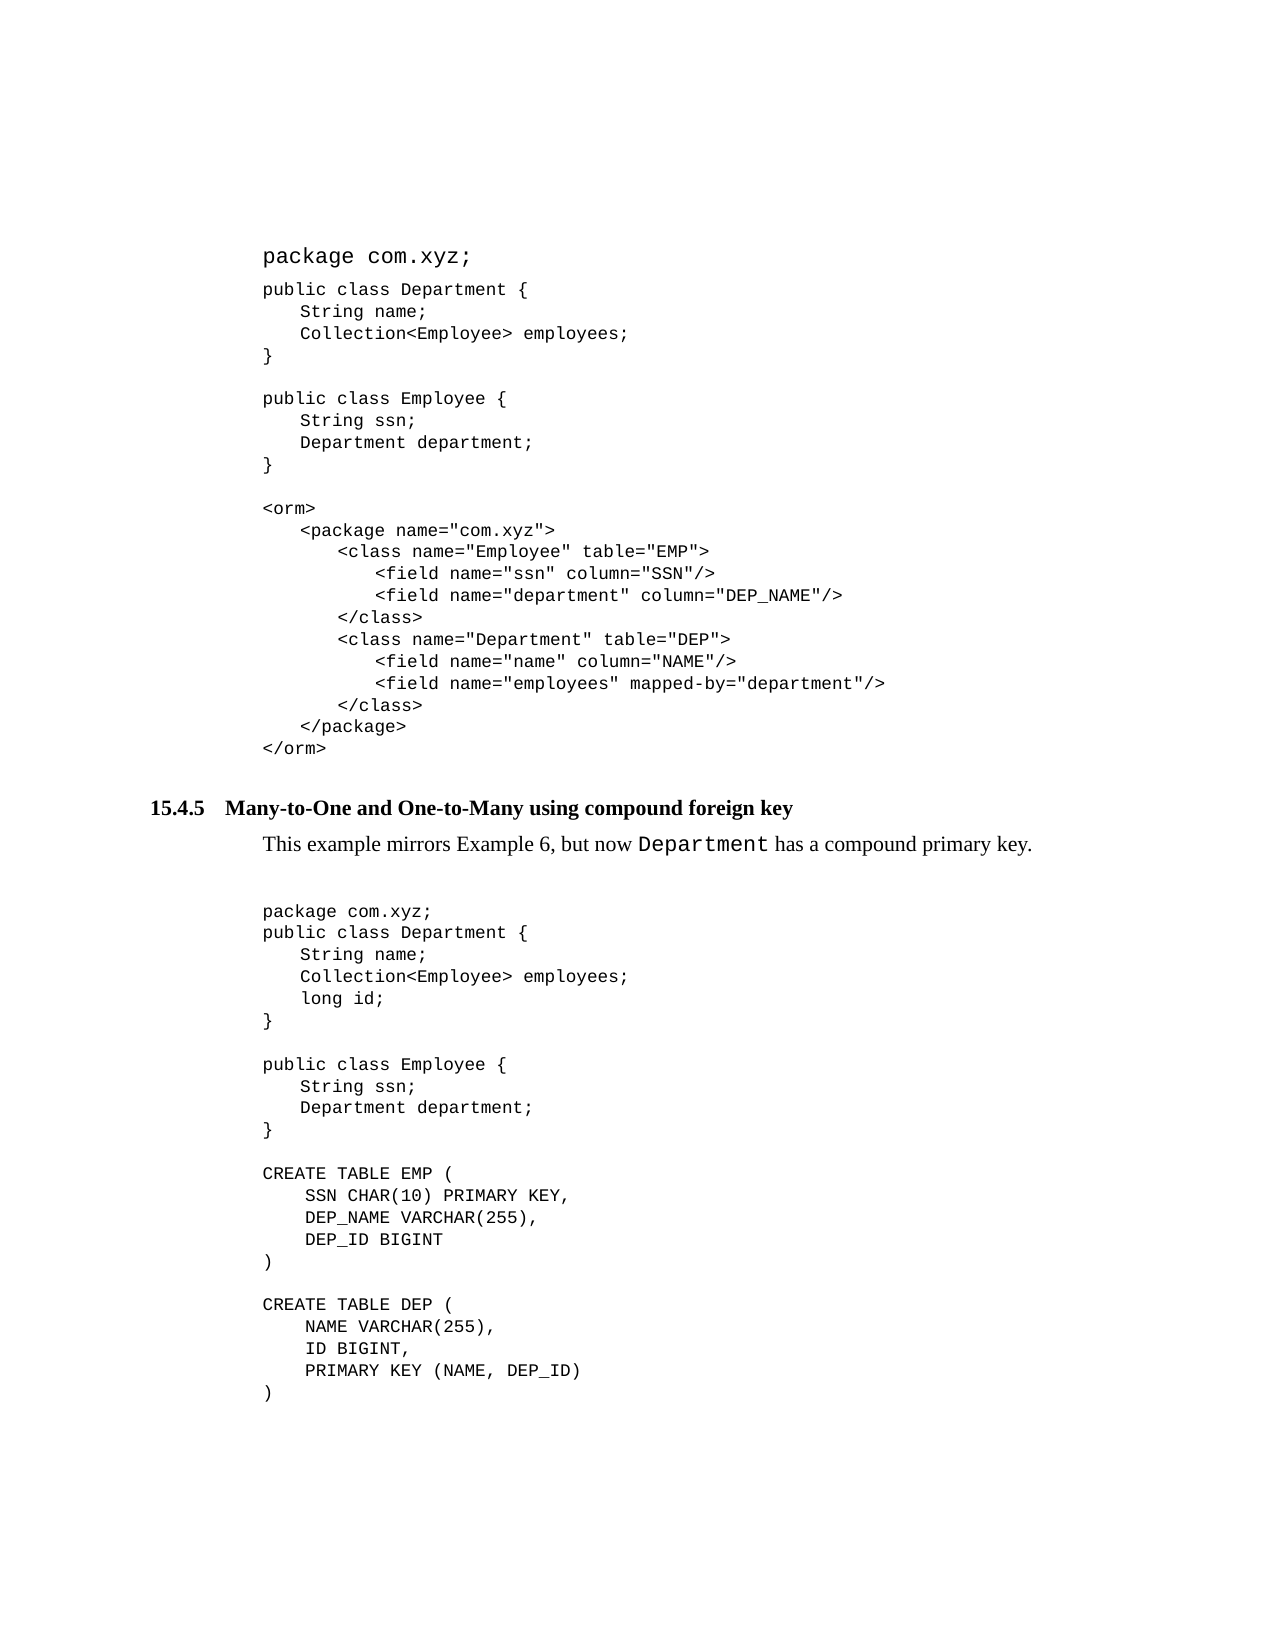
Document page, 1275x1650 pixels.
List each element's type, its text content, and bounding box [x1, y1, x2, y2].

text Collection<Employee> employees; [262, 966, 1125, 988]
text DEP_ID BIGINT [262, 1229, 1125, 1251]
text ) [262, 1382, 1125, 1404]
text ) [262, 1251, 1125, 1272]
text String name; [262, 301, 1125, 322]
text } [262, 1119, 1125, 1141]
text NAME VARCHAR(255), [262, 1316, 1125, 1338]
text public class Employee { [262, 1054, 1125, 1076]
text String name; [262, 944, 1125, 966]
text package com.xyz; [262, 901, 1125, 922]
text } [262, 344, 1125, 366]
text </orm> [262, 738, 1125, 760]
text <field name="ssn" column="SSN"/> [262, 563, 1125, 585]
text <field name="department" column="DEP_NAME"/> [262, 585, 1125, 607]
text long id; [262, 988, 1125, 1010]
text PRIMARY KEY (NAME, DEP_ID) [262, 1360, 1125, 1382]
text public class Department { [262, 279, 1125, 301]
text public class Employee { [262, 388, 1125, 410]
text </class> [262, 607, 1125, 629]
text } [262, 1010, 1125, 1032]
text <class name="Department" table="DEP"> [262, 629, 1125, 651]
text <package name="com.xyz"> [262, 519, 1125, 541]
text <class name="Employee" table="EMP"> [262, 541, 1125, 563]
text SSN CHAR(10) PRIMARY KEY, [262, 1185, 1125, 1207]
text Department department; [262, 432, 1125, 454]
text ID BIGINT, [262, 1338, 1125, 1360]
subtitle Many-to-One and One-to-Many using compound foreign key [150, 794, 1125, 820]
text Collection<Employee> employees; [262, 322, 1125, 344]
text String ssn; [262, 1076, 1125, 1097]
text </class> [262, 694, 1125, 716]
text String ssn; [262, 410, 1125, 432]
text This example mirrors Example 6, but now Department has a compound primary key. [262, 831, 1125, 858]
text <field name="name" column="NAME"/> [262, 651, 1125, 672]
text <field name="employees" mapped-by="department"/> [262, 672, 1125, 694]
text Department department; [262, 1097, 1125, 1119]
text DEP_NAME VARCHAR(255), [262, 1207, 1125, 1229]
text <orm> [262, 497, 1125, 519]
text public class Department { [262, 922, 1125, 944]
text package com.xyz; [262, 244, 1125, 270]
text </package> [262, 716, 1125, 738]
text } [262, 454, 1125, 476]
text CREATE TABLE DEP ( [262, 1294, 1125, 1316]
text CREATE TABLE EMP ( [262, 1163, 1125, 1185]
